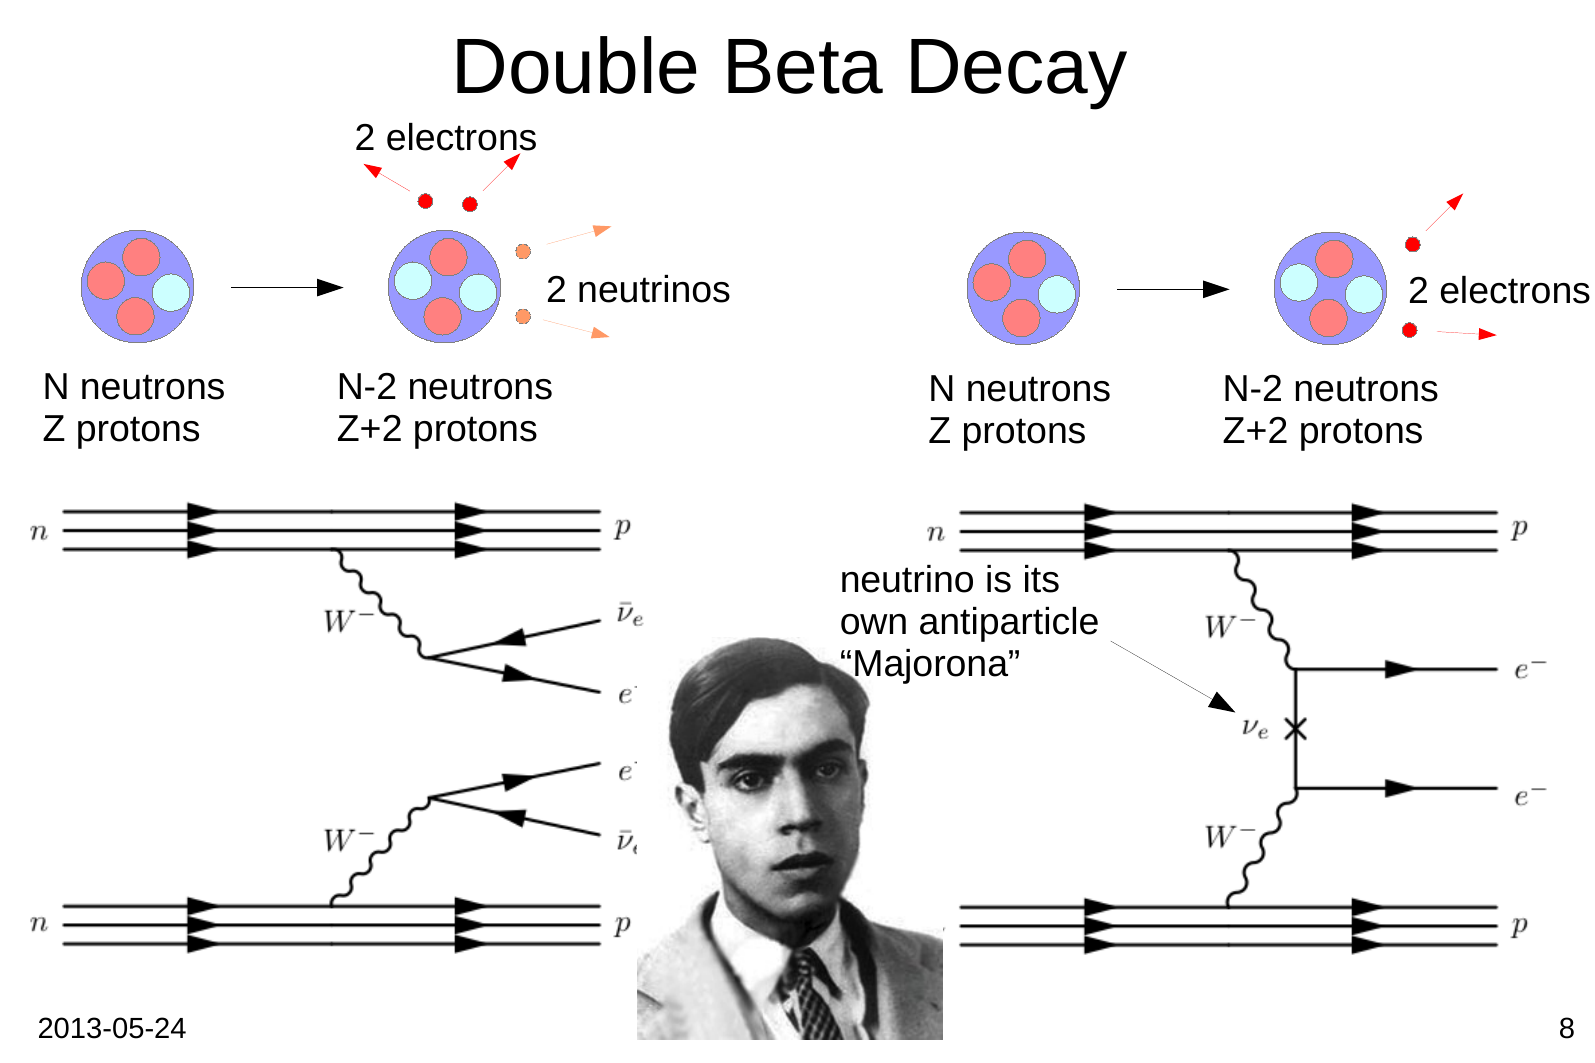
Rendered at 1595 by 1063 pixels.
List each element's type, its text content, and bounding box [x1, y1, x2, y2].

text_box N-2 neutrons Z+2 protons [322, 358, 597, 449]
text_box [81, 230, 194, 343]
picture [2, 487, 1568, 1040]
title Double Beta Decay [79, 19, 1501, 113]
text_box [1405, 236, 1421, 252]
text_box N neutrons Z protons [913, 360, 1139, 451]
text_box [388, 230, 501, 343]
text_box neutrino is its own antiparticle “Majorona” [825, 550, 1126, 679]
text_box [1274, 232, 1387, 345]
text_box [967, 231, 1080, 345]
text_box 2 neutrinos [531, 261, 784, 314]
text_box N neutrons Z protons [27, 358, 253, 449]
text_box [417, 193, 433, 209]
text_box 2 electrons [1393, 262, 1595, 315]
text_box [515, 308, 531, 324]
text_box [1402, 322, 1418, 338]
text_box [462, 196, 478, 212]
text_box N-2 neutrons Z+2 protons [1208, 360, 1483, 451]
text_box [515, 243, 531, 260]
text_box 2 electrons [339, 108, 579, 161]
